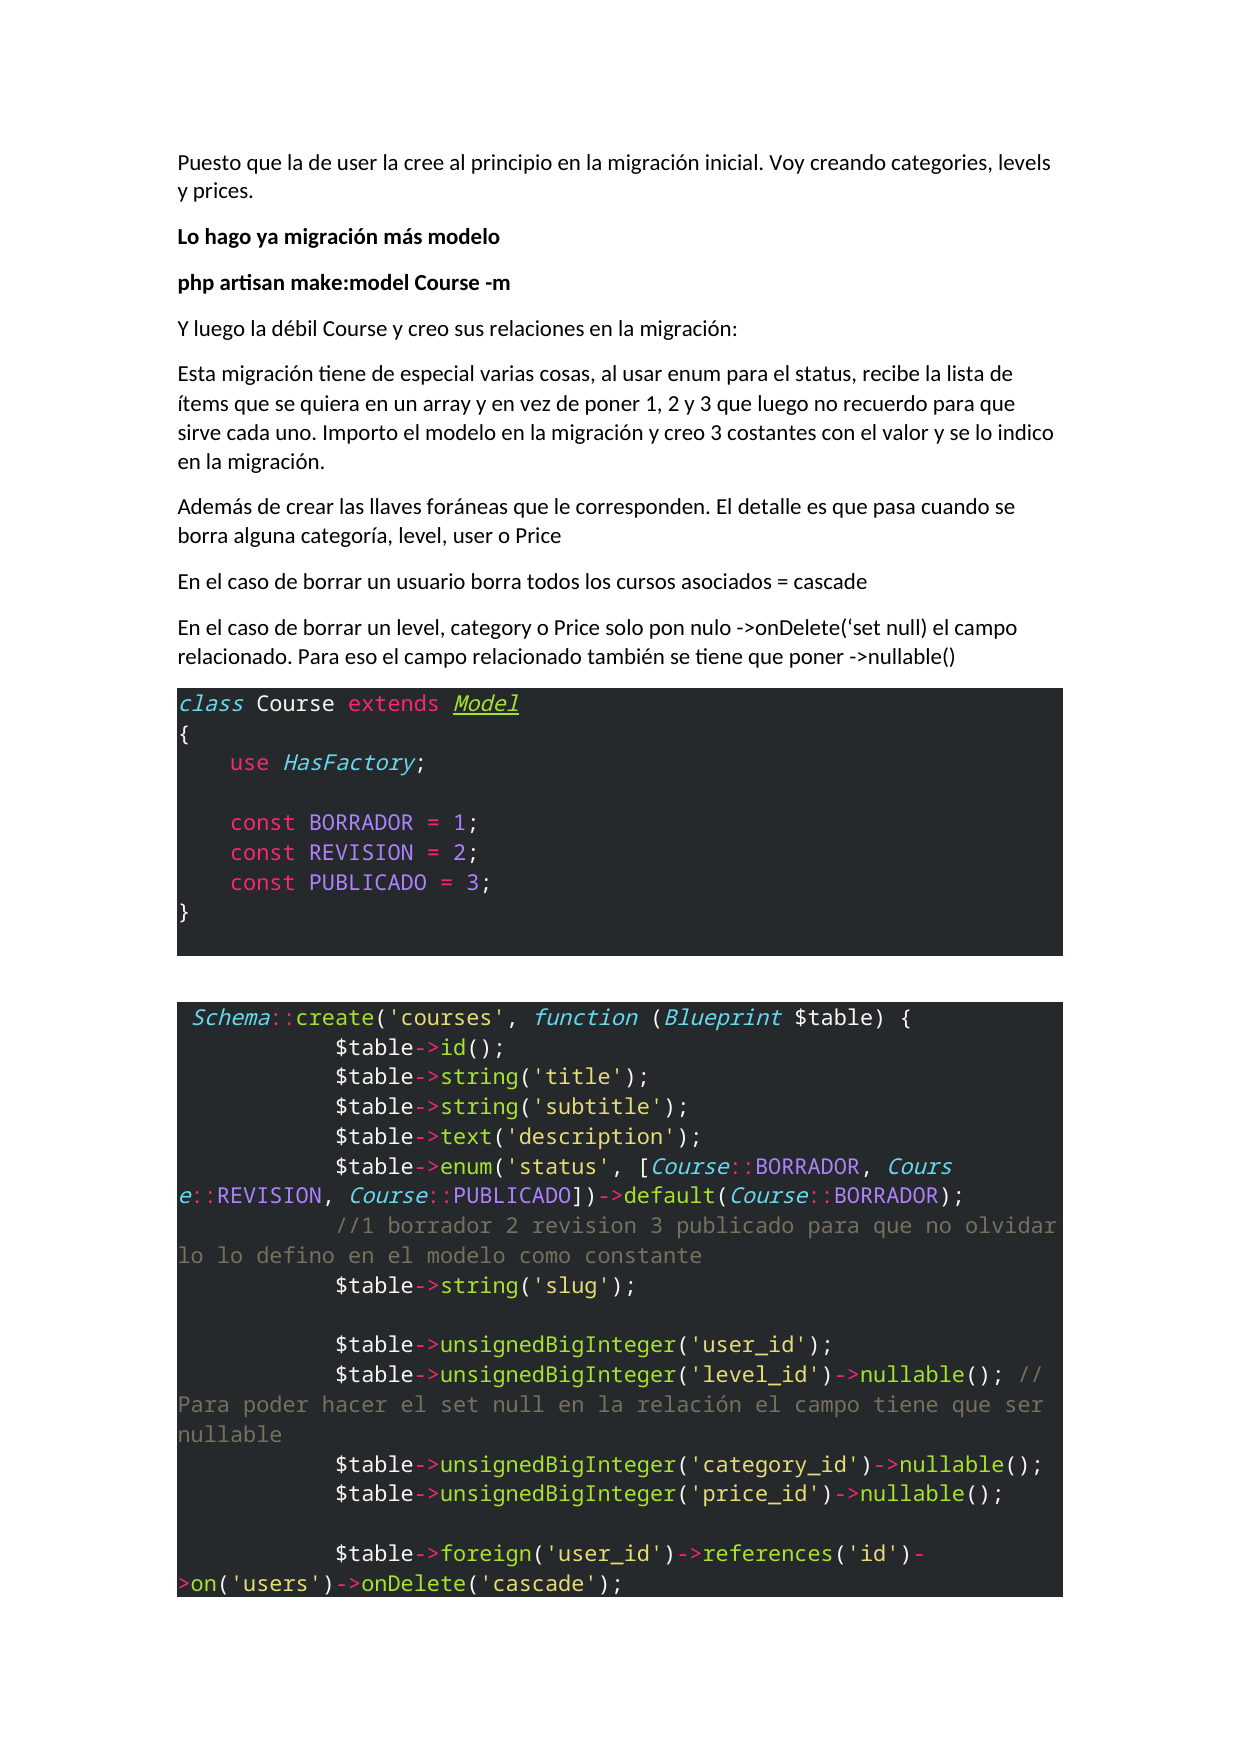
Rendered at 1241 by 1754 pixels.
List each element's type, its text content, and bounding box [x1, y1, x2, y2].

text //1 borrador 2 revision 3 publicado para que no olvidarlo lo defino en el modelo como constante [177, 1210, 1063, 1270]
text Además de crear las llaves foráneas que le corresponden. El detalle es que pasa cuando se borra alguna categoría, level, user o Price [177, 492, 1063, 549]
text Puesto que la de user la cree al principio en la migración inicial. Voy creando categories, levels y prices. [177, 148, 1063, 205]
text $table->string('subtitle'); [177, 1091, 1063, 1121]
text $table->unsignedBigInteger('level_id')->nullable(); //Para poder hacer el set null en la relación el campo tiene que ser nullable [177, 1359, 1063, 1448]
text $table->id(); [177, 1031, 1063, 1061]
text Schema::create('courses', function (Blueprint $table) { [177, 1002, 1063, 1031]
text $table->unsignedBigInteger('price_id')->nullable(); [177, 1478, 1063, 1508]
text Y luego la débil Course y creo sus relaciones en la migración: [177, 314, 1063, 342]
text Esta migración tiene de especial varias cosas, al usar enum para el status, recibe la lista de ítems que se quiera en un array y en vez de poner 1, 2 y 3 que luego no recuerdo para que sirve cada uno. Importo el modelo en la migración y creo 3 costantes con el valor y se lo indico en la migración. [177, 359, 1063, 475]
text php artisan make:model Course -m [177, 268, 1063, 296]
text $table->text('description'); [177, 1121, 1063, 1151]
text const PUBLICADO = 3; [177, 867, 1063, 896]
text $table->enum('status', [Course::BORRADOR, Course::REVISION, Course::PUBLICADO])->default(Course::BORRADOR); [177, 1151, 1063, 1210]
text { [177, 718, 1063, 747]
text $table->unsignedBigInteger('user_id'); [177, 1329, 1063, 1359]
text use HasFactory; [177, 747, 1063, 777]
text En el caso de borrar un level, category o Price solo pon nulo ->onDelete(‘set null) el campo relacionado. Para eso el campo relacionado también se tiene que poner ->nullable() [177, 613, 1063, 670]
text $table->foreign('user_id')->references('id')->on('users')->onDelete('cascade'); [177, 1538, 1063, 1597]
text $table->unsignedBigInteger('category_id')->nullable(); [177, 1448, 1063, 1478]
text const REVISION = 2; [177, 837, 1063, 867]
text } [177, 896, 1063, 926]
text En el caso de borrar un usuario borra todos los cursos asociados = cascade [177, 567, 1063, 595]
text $table->string('title'); [177, 1061, 1063, 1091]
text $table->string('slug'); [177, 1270, 1063, 1299]
text class Course extends Model [177, 688, 1063, 718]
text Lo hago ya migración más modelo [177, 222, 1063, 250]
text const BORRADOR = 1; [177, 807, 1063, 837]
